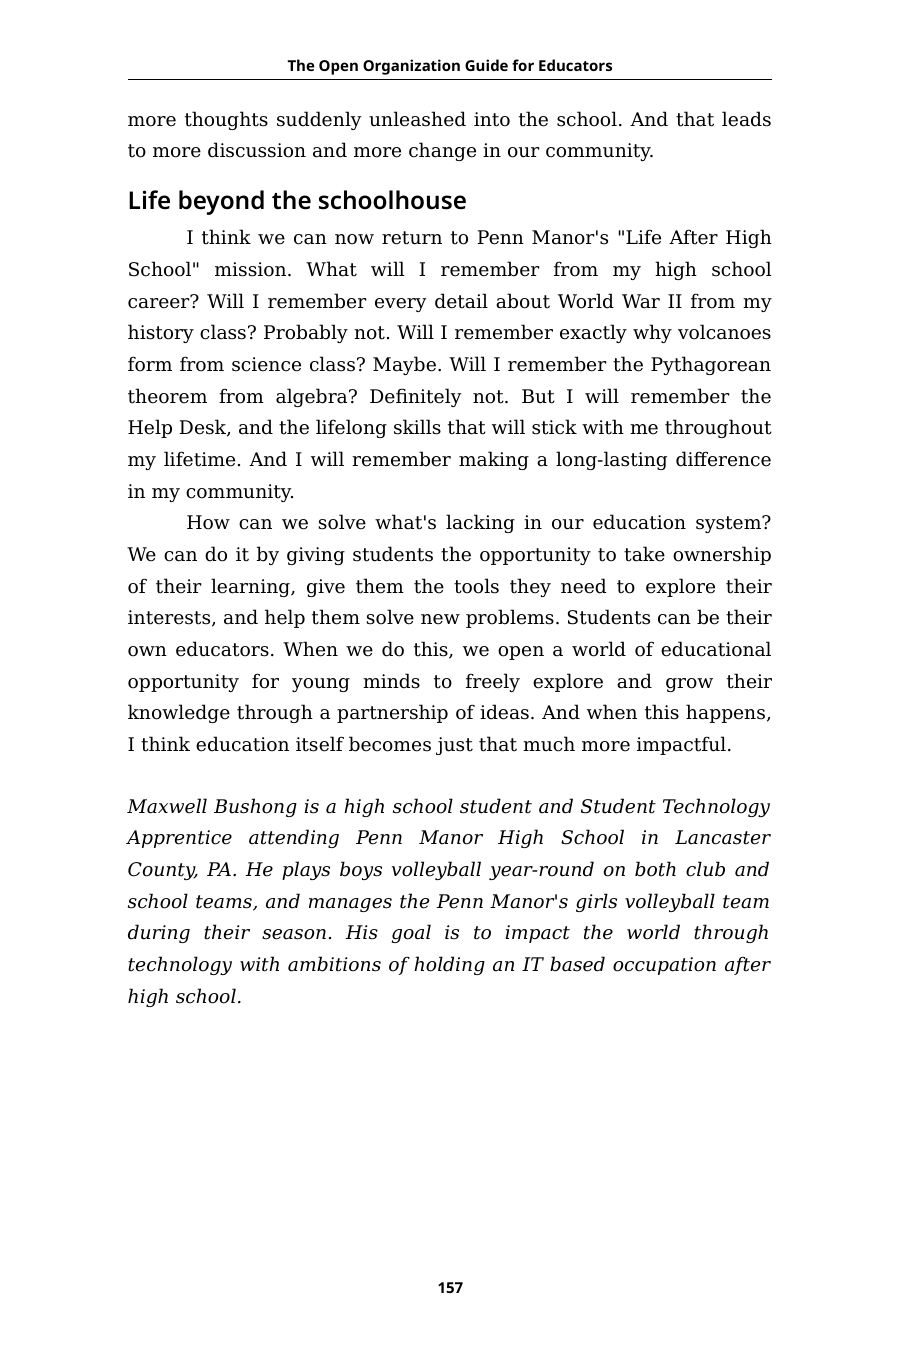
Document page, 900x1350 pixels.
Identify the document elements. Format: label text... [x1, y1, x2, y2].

subtitle Life beyond the schoolhouse [127, 187, 772, 215]
text I think we can now return to Penn Manor's "Life After High School" mission. What will I remember from my high school career? Will I remember every detail about World War II from my history class? Probably not. Will I remember exactly why volcanoes form from science class? Maybe. Will I remember the Pythagorean theorem from algebra? Definitely not. But I will remember the Help Desk, and the lifelong skills that will stick with me throughout my lifetime. And I will remember making a long-lasting difference in my community. [127, 227, 772, 503]
text How can we solve what's lacking in our education system? We can do it by giving students the opportunity to take ownership of their learning, give them the tools they need to explore their interests, and help them solve new problems. Students can be their own educators. When we do this, we open a world of educational opportunity for young minds to freely explore and grow their knowledge through a partnership of ideas. And when this happens, I think education itself becomes just that much more impactful. [127, 512, 772, 756]
text Maxwell Bushong is a high school student and Student Technology Apprentice attending Penn Manor High School in Lancaster County, PA. He plays boys volleyball year-round on both club and school teams, and manages the Penn Manor's girls volleyball team during their season. His goal is to impact the world through technology with ambitions of holding an IT based occupation after high school. [127, 796, 772, 1008]
text more thoughts suddenly unleashed into the school. And that leads to more discussion and more change in our community. [127, 109, 772, 162]
